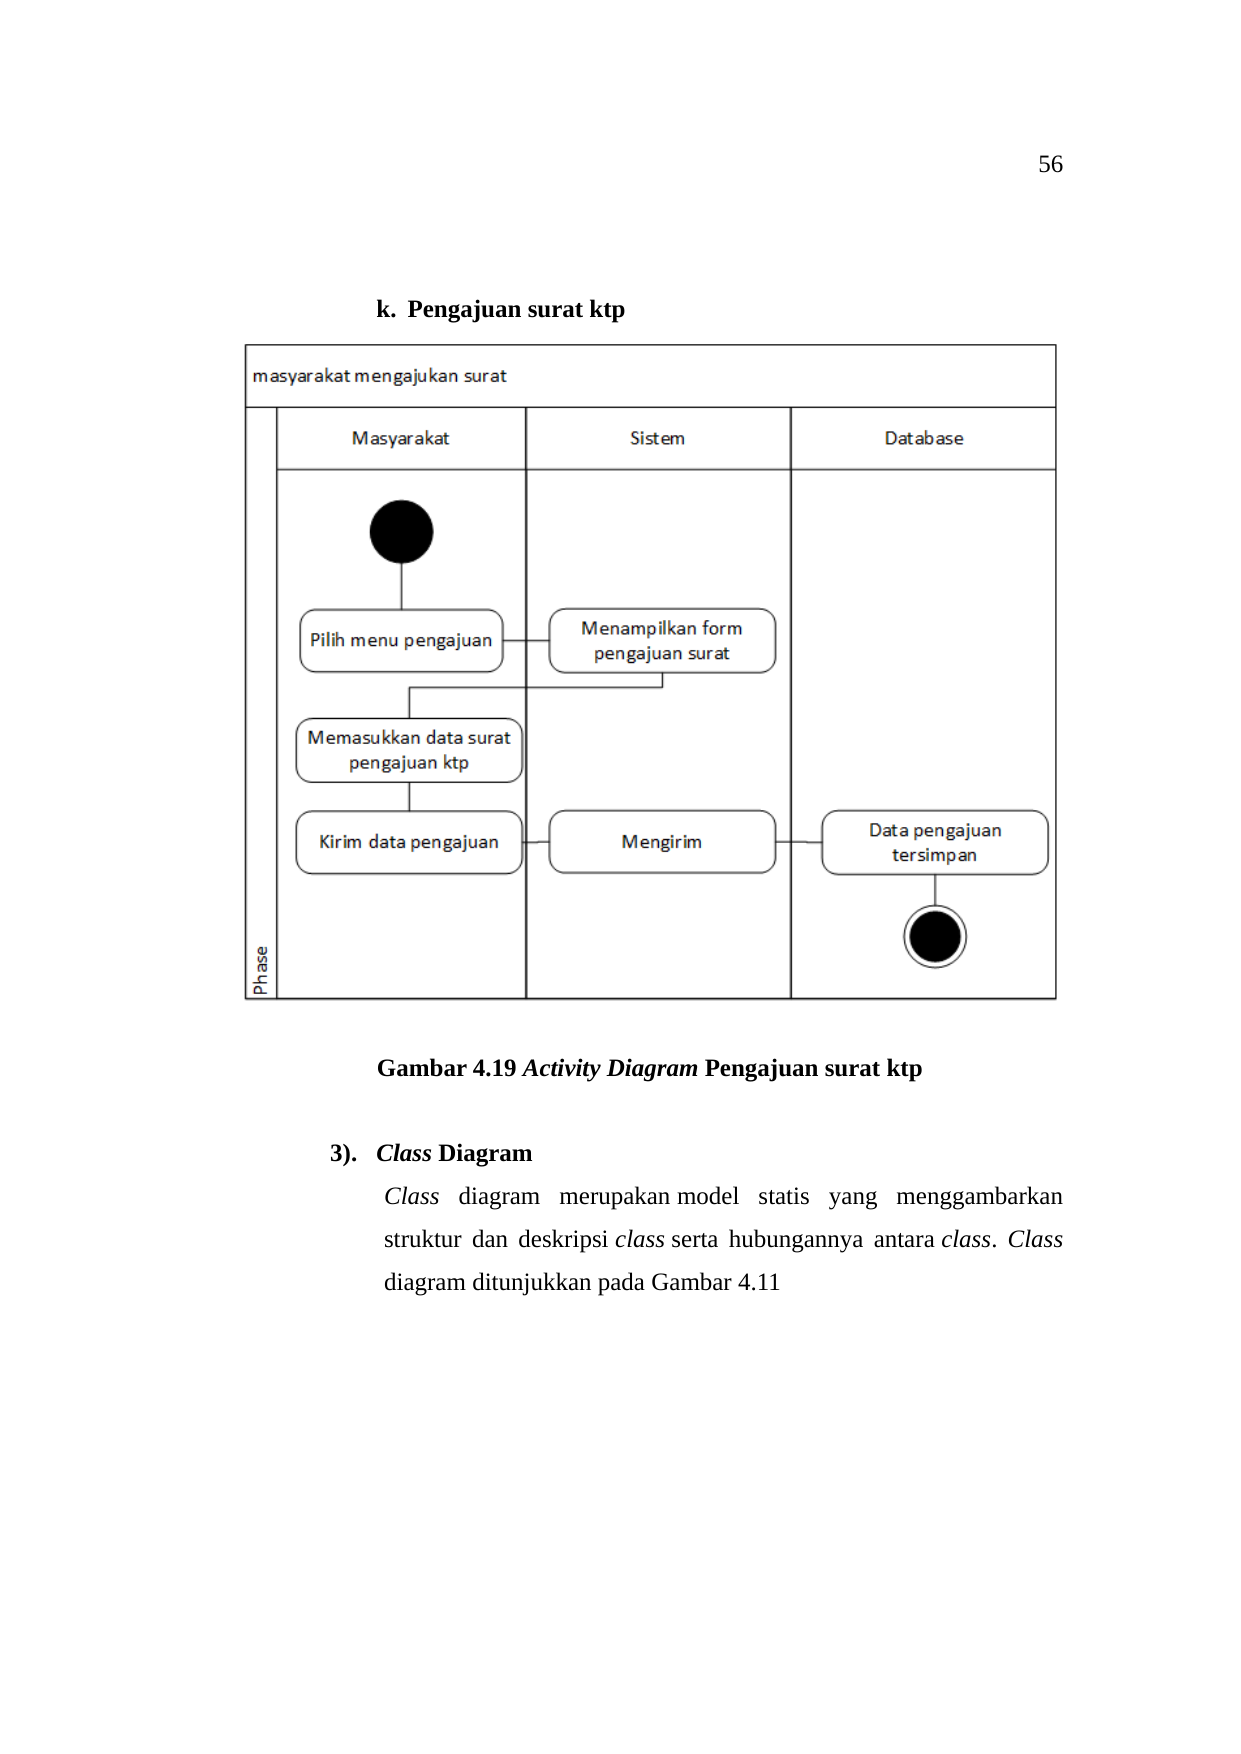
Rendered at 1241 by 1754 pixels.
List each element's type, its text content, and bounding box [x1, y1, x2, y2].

table_header [236, 338, 1063, 1041]
list Pengajuan surat ktp [311, 294, 1063, 323]
list Class diagram merupakan model statis yang menggambarkan struktur dan deskripsi class serta hubungannya antara class. Class diagram ditunjukkan pada Gambar 4.11 [384, 1181, 1063, 1296]
text Gambar 4.19 Activity Diagram Pengajuan surat ktp [236, 1053, 1063, 1082]
picture [242, 343, 1058, 1007]
list Class Diagram [330, 1138, 1063, 1166]
